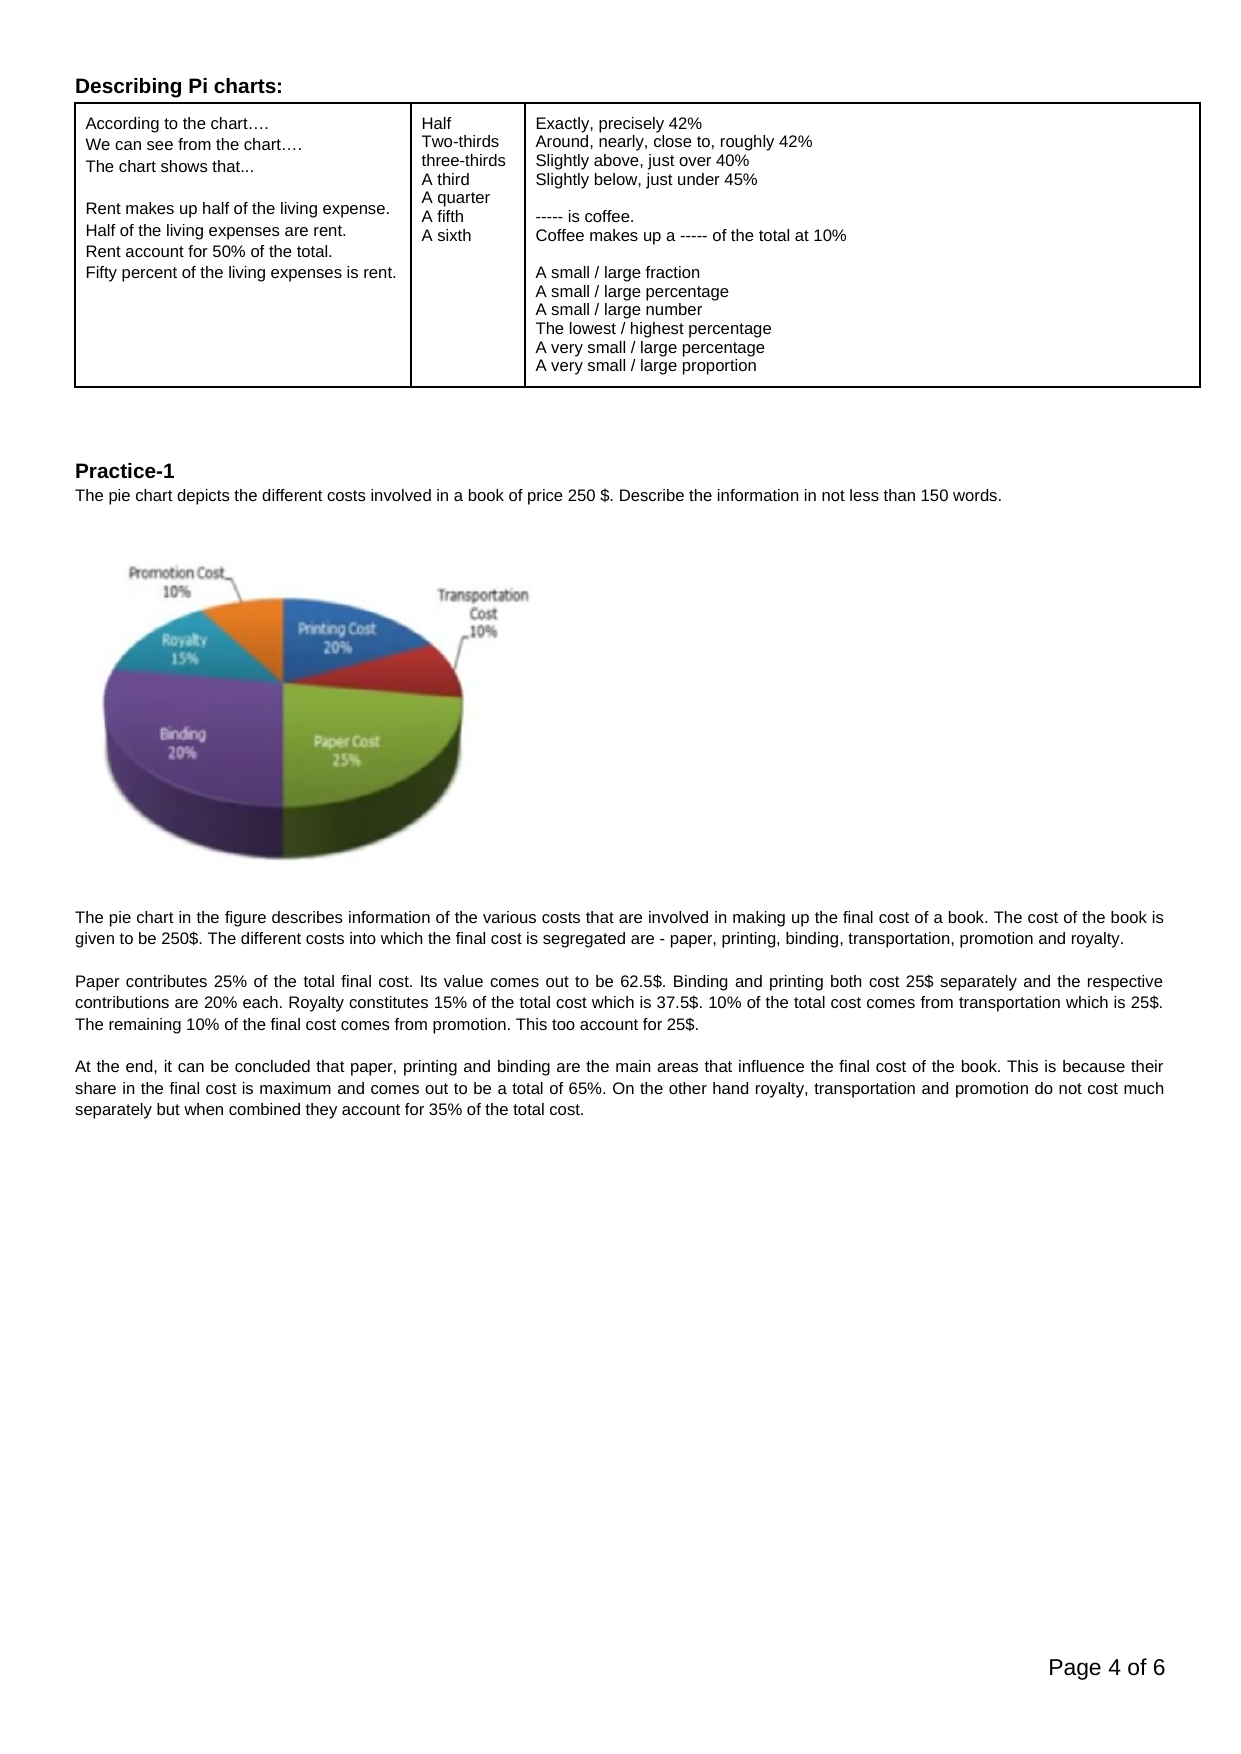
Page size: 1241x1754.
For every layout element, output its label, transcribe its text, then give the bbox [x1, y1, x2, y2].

text Paper contributes 25% of the total final cost. Its value comes out to be 62.5$. Binding and printing both cost 25$ separately and the respective contributions are 20% each. Royalty constitutes 15% of the total cost which is 37.5$. 10% of the total cost comes from transportation which is 25$. The remaining 10% of the final cost comes from promotion. This too account for 25$. [75, 972, 1165, 1033]
text Describing Pi charts: [75, 75, 1165, 98]
table_header Exactly, precisely 42% Around, nearly, close to, roughly 42% Slightly above, just over 40% Slightly below, just under 45% ----- is coffee. Coffee makes up a ----- of the total at 10% A small / large fraction A small / large percentage A small / large number The lowest / highest percentage A very small / large percentage A very small / large proportion [526, 104, 1199, 386]
text The pie chart in the figure describes information of the various costs that are involved in making up the final cost of a book. The cost of the book is given to be 250$. The different costs into which the final cost is segregated are - paper, printing, binding, transportation, promotion and royalty. [75, 908, 1165, 948]
picture [93, 547, 538, 865]
text The pie chart depicts the different costs involved in a book of price 250 $. Describe the information in not less than 150 words. [75, 486, 1165, 505]
table_header According to the chart…. We can see from the chart…. The chart shows that... Rent makes up half of the living expense. Half of the living expenses are rent. Rent account for 50% of the total. Fifty percent of the living expenses is rent. [76, 104, 410, 386]
text At the end, it can be concluded that paper, printing and binding are the main areas that influence the final cost of the book. This is because their share in the final cost is maximum and comes out to be a total of 65%. On the other hand royalty, transportation and promotion do not cost much separately but when combined they account for 35% of the total cost. [75, 1058, 1165, 1119]
table_header Half Two-thirds three-thirds A third A quarter A fifth A sixth [412, 104, 524, 386]
text Practice-1 [75, 460, 1165, 483]
